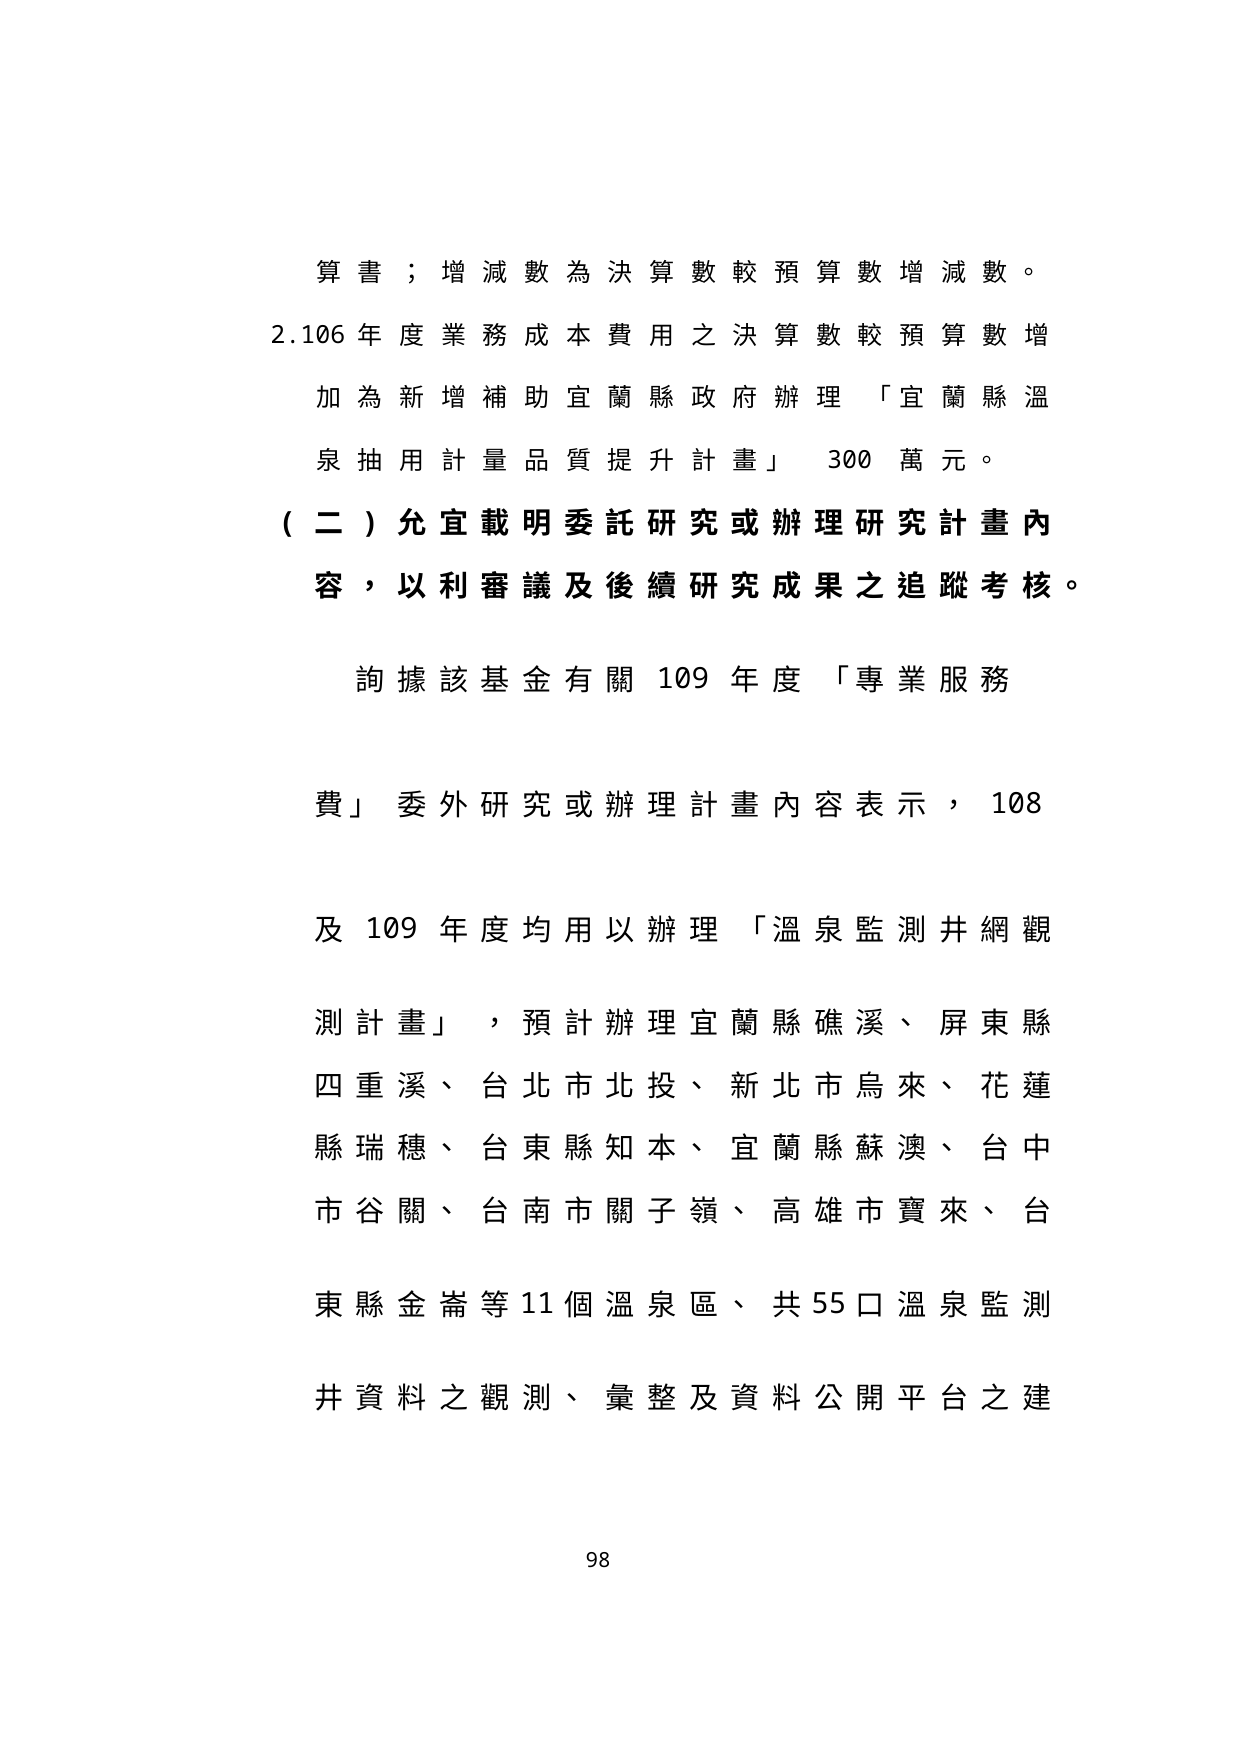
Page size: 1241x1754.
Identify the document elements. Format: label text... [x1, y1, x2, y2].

text (二)允宜載明委託研究或辦理研究計畫內容，以利審議及後續研究成果之追蹤考核。 [242, 479, 1058, 604]
text 詢據該基金有關109年度「專業服務費」委外研究或辦理計畫內容表示，108及109年度均用以辦理「溫泉監測井網觀測計畫」，預計辦理宜蘭縣礁溪、屏東縣四重溪、台北市北投、新北市烏來、花蓮縣瑞穗、台東縣知本、宜蘭縣蘇澳、台中市谷關、台南市關子嶺、高雄市寶來、台東縣金崙等11個溫泉區、共55口溫泉監測井資料之觀測、彙整及資料公開平台之建 [271, 604, 1058, 1417]
text 算書；增減數為決算數較預算數增減數。 [183, 229, 1058, 292]
text 2.106年度業務成本費用之決算數較預算數增加為新增補助宜蘭縣政府辦理「宜蘭縣溫泉抽用計量品質提升計畫」300萬元。 [257, 292, 1058, 479]
